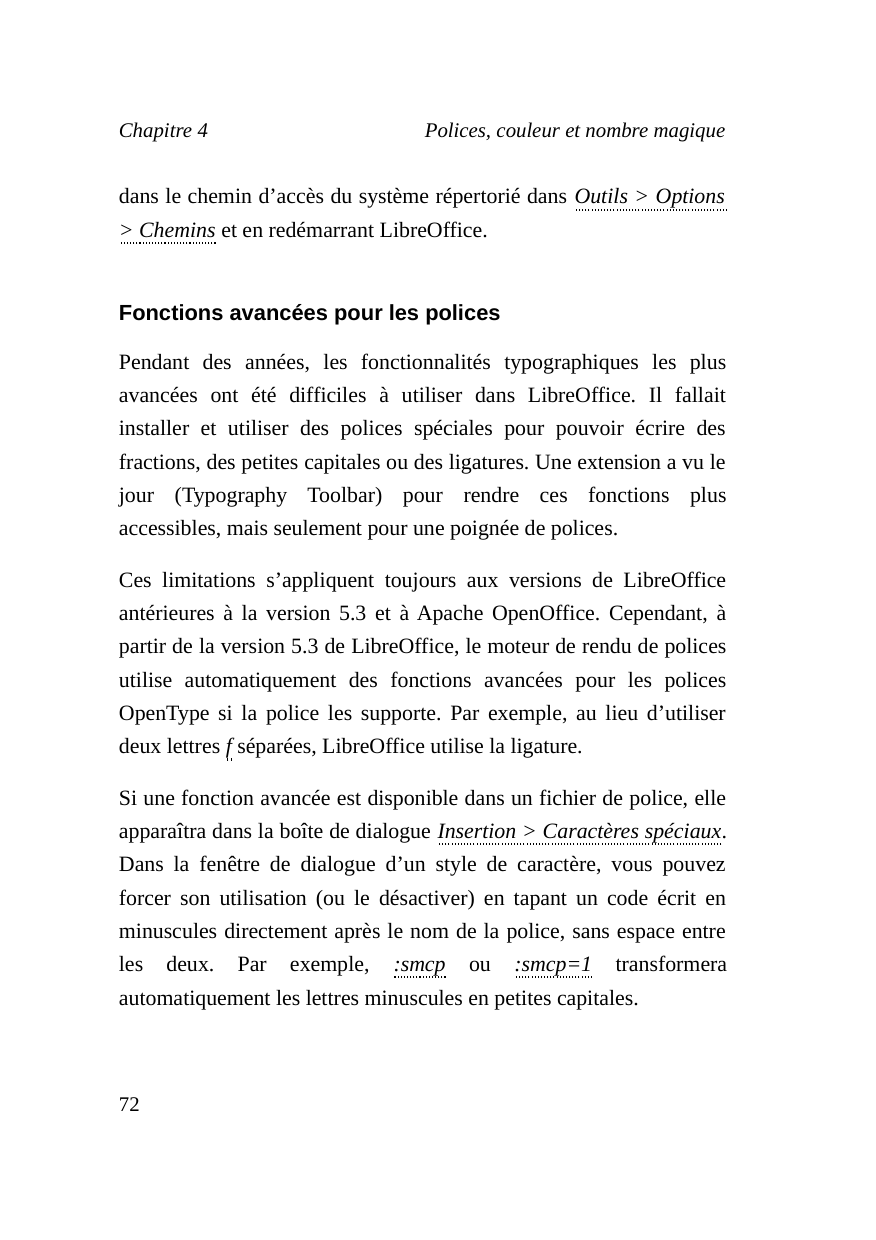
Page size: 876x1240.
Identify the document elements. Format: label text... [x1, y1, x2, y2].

text Si une fonction avancée est disponible dans un fichier de police, elle apparaîtra dans la boîte de dialogue Insertion > Caractères spéciaux. Dans la fenêtre de dialogue d’un style de caractère, vous pouvez forcer son utilisation (ou le désactiver) en tapant un code écrit en minuscules directement après le nom de la police, sans espace entre les deux. Par exemple, :smcp ou :smcp=1 transformera automatiquement les lettres minuscules en petites capitales. [119, 778, 727, 1012]
text Ces limitations s’appliquent toujours aux versions de LibreOffice antérieures à la version 5.3 et à Apache OpenOffice. Cependant, à partir de la version 5.3 de LibreOffice, le moteur de rendu de polices utilise automatiquement des fonctions avancées pour les polices OpenType si la police les supporte. Par exemple, au lieu d’utiliser deux lettres f séparées, LibreOffice utilise la ligature. [119, 560, 727, 760]
subtitle Fonctions avancées pour les polices [119, 297, 727, 326]
text dans le chemin d’accès du système répertorié dans Outils > Options > Chemins et en redémarrant LibreOffice. [119, 177, 727, 244]
text Pendant des années, les fonctionnalités typographiques les plus avancées ont été difficiles à utiliser dans LibreOffice. Il fallait installer et utiliser des polices spéciales pour pouvoir écrire des fractions, des petites capitales ou des ligatures. Une extension a vu le jour (Typography Toolbar) pour rendre ces fonctions plus accessibles, mais seulement pour une poignée de polices. [119, 342, 727, 542]
